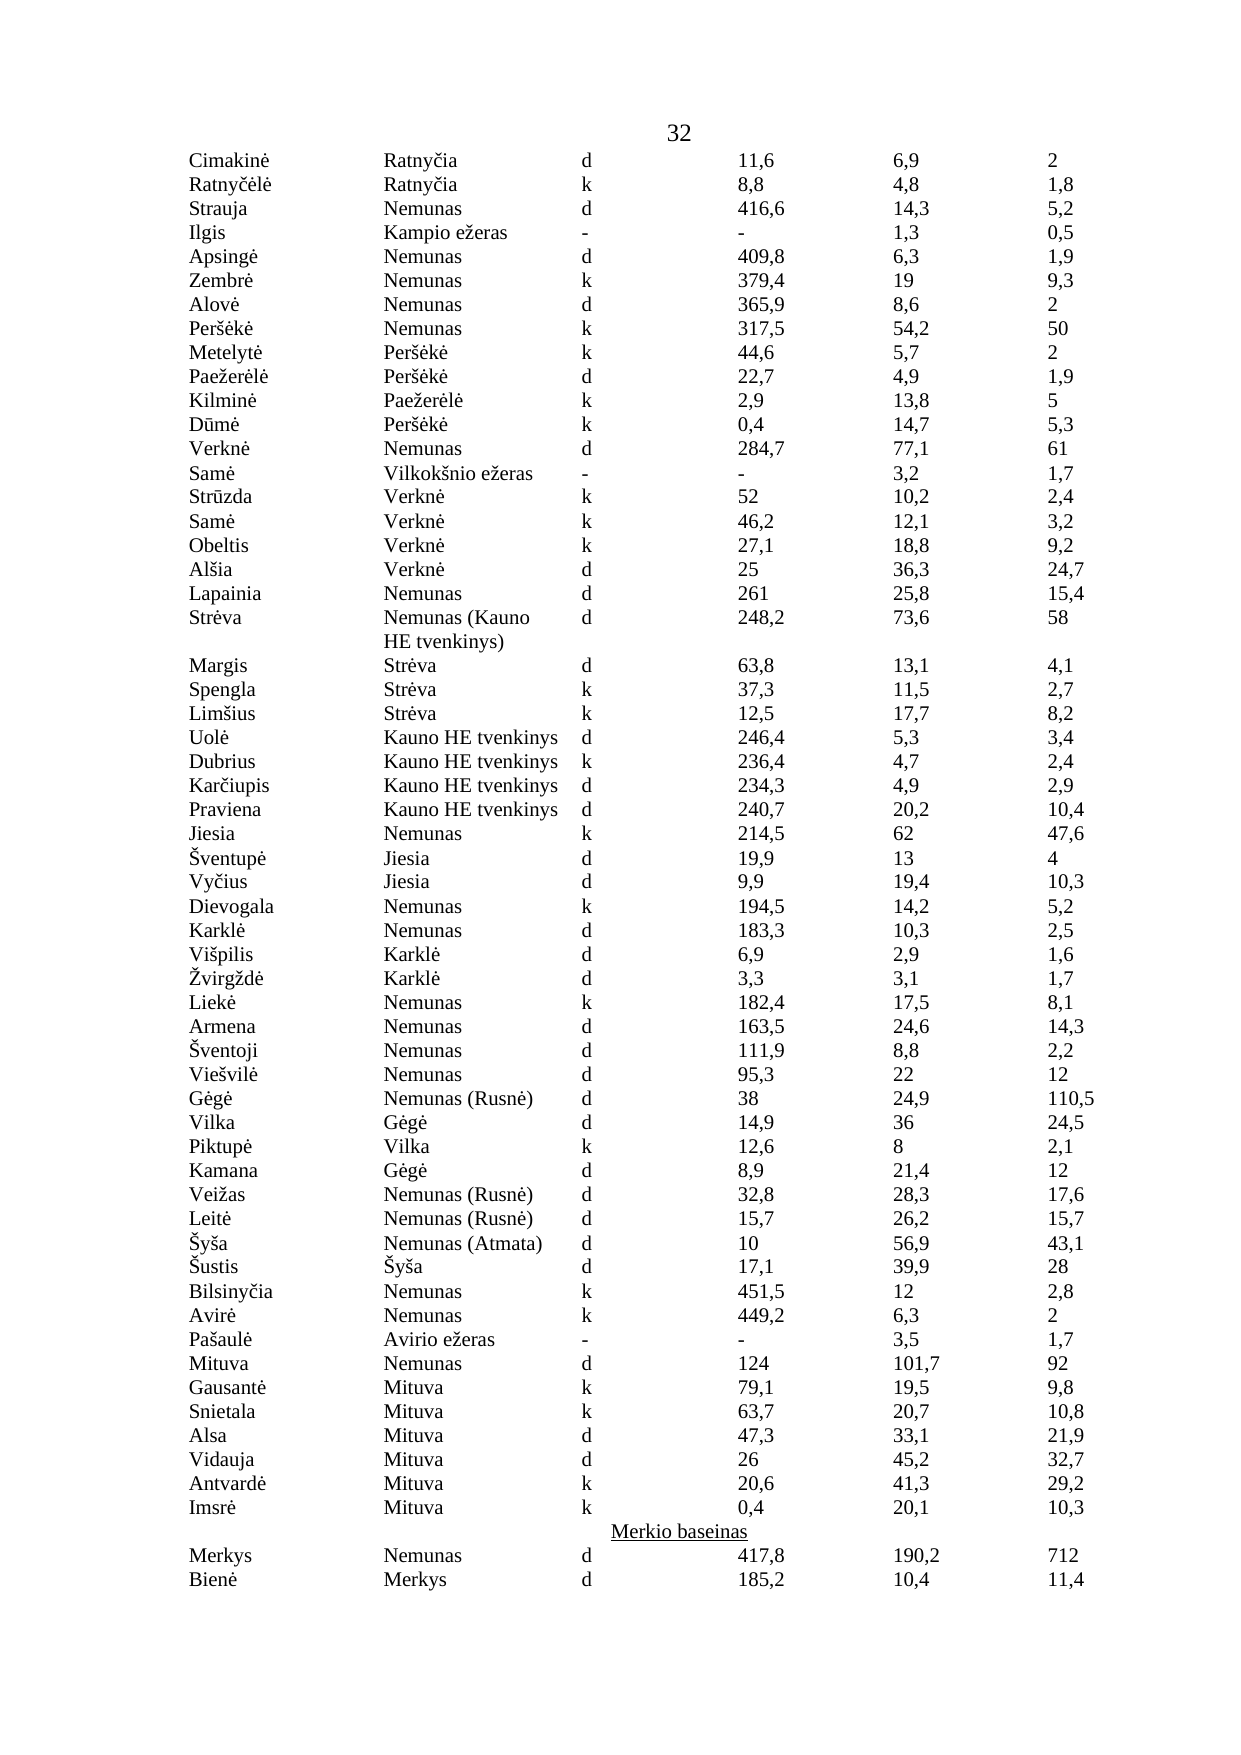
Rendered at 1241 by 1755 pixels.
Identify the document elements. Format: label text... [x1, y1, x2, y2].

table_cell 36,3 [882, 557, 1036, 581]
table_cell d [570, 942, 726, 966]
table_cell 63,8 [726, 653, 882, 677]
table_cell 9,8 [1036, 1375, 1181, 1399]
table_cell 194,5 [726, 894, 882, 918]
table_cell Paežerėlė [372, 388, 570, 412]
table_cell Imsrė [177, 1495, 372, 1519]
table_cell 183,3 [726, 918, 882, 942]
table_cell 417,8 [726, 1543, 882, 1567]
table_cell d [570, 797, 726, 821]
table_cell 17,1 [726, 1255, 882, 1278]
table_cell 41,3 [882, 1471, 1036, 1495]
table_cell 17,6 [1036, 1182, 1181, 1206]
table_cell Pašaulė [177, 1327, 372, 1351]
table_cell Gėgė [177, 1086, 372, 1110]
table_cell k [570, 749, 726, 773]
table_cell d [570, 1182, 726, 1206]
table_cell 25 [726, 557, 882, 581]
table_cell Verknė [372, 557, 570, 581]
table_cell Dievogala [177, 894, 372, 918]
table_cell Ilgis [177, 220, 372, 244]
table_cell 712 [1036, 1543, 1181, 1567]
table_cell Nemunas [372, 1303, 570, 1327]
table_cell 8 [882, 1134, 1036, 1158]
table_cell Jiesia [372, 870, 570, 893]
table_cell k [570, 509, 726, 533]
table_cell d [570, 1014, 726, 1038]
table_cell k [570, 485, 726, 508]
table_cell Šventupė [177, 845, 372, 869]
table_cell k [570, 412, 726, 436]
table_cell 24,5 [1036, 1110, 1181, 1134]
table_cell Kauno HE tvenkinys [372, 725, 570, 749]
table_cell k [570, 1303, 726, 1327]
table_cell Nemunas [372, 268, 570, 292]
table_cell k [570, 1375, 726, 1399]
table_cell d [570, 653, 726, 677]
table_cell d [570, 1351, 726, 1375]
table_cell 22,7 [726, 364, 882, 388]
table_cell 19 [882, 268, 1036, 292]
table_cell 22 [882, 1062, 1036, 1086]
table_cell 10,3 [1036, 1495, 1181, 1519]
table_cell 2,7 [1036, 677, 1181, 701]
table_cell 17,7 [882, 701, 1036, 725]
table_cell 13,1 [882, 653, 1036, 677]
table_cell Nemunas [372, 316, 570, 340]
table_cell 1,6 [1036, 942, 1181, 966]
table_cell 14,9 [726, 1110, 882, 1134]
table_cell 28 [1036, 1255, 1181, 1278]
table_cell Nemunas [372, 1038, 570, 1062]
table_cell Nemunas [372, 1062, 570, 1086]
table_cell d [570, 1086, 726, 1110]
table_cell 5,3 [882, 725, 1036, 749]
table_cell Merkys [372, 1567, 570, 1591]
table_cell 77,1 [882, 436, 1036, 460]
table_cell Nemunas (Rusnė) [372, 1182, 570, 1206]
table_cell Paežerėlė [177, 364, 372, 388]
table_cell Peršėkė [372, 412, 570, 436]
table_cell 2,2 [1036, 1038, 1181, 1062]
table_cell Viešvilė [177, 1062, 372, 1086]
table_cell Gausantė [177, 1375, 372, 1399]
table_cell 13,8 [882, 388, 1036, 412]
table_cell - [570, 1327, 726, 1351]
table_cell Šventoji [177, 1038, 372, 1062]
table_cell 21,9 [1036, 1423, 1181, 1447]
table_cell k [570, 1495, 726, 1519]
table_cell 110,5 [1036, 1086, 1181, 1110]
table_cell k [570, 268, 726, 292]
table_cell 32,7 [1036, 1447, 1181, 1471]
table_cell 6,3 [882, 1303, 1036, 1327]
table_cell d [570, 605, 726, 653]
table_cell 5,2 [1036, 894, 1181, 918]
table_cell Verknė [372, 509, 570, 533]
table_cell 38 [726, 1086, 882, 1110]
table_cell 6,3 [882, 244, 1036, 268]
table_cell Karklė [177, 918, 372, 942]
table_cell 10,4 [882, 1567, 1036, 1591]
table_cell 17,5 [882, 990, 1036, 1014]
table_cell Strėva [177, 605, 372, 653]
table_cell 248,2 [726, 605, 882, 653]
table_cell 14,2 [882, 894, 1036, 918]
table_cell 27,1 [726, 533, 882, 557]
table_cell 43,1 [1036, 1230, 1181, 1254]
table_cell Limšius [177, 701, 372, 725]
table_cell Vilka [177, 1110, 372, 1134]
table_cell 58 [1036, 605, 1181, 653]
table_cell Alšia [177, 557, 372, 581]
table_cell 8,6 [882, 292, 1036, 316]
table_cell d [570, 725, 726, 749]
table_cell Peršėkė [177, 316, 372, 340]
table_cell 12,1 [882, 509, 1036, 533]
table_cell Nemunas [372, 196, 570, 220]
table_cell 12,5 [726, 701, 882, 725]
table_cell Nemunas (Kauno HE tvenkinys) [372, 605, 570, 653]
table_cell d [570, 1447, 726, 1471]
table_cell d [570, 148, 726, 172]
table_cell 12 [882, 1279, 1036, 1303]
table_cell - [726, 220, 882, 244]
table_cell - [570, 220, 726, 244]
table_cell 101,7 [882, 1351, 1036, 1375]
table_cell Leitė [177, 1206, 372, 1230]
table_cell 2 [1036, 340, 1181, 364]
table_cell Mituva [372, 1447, 570, 1471]
table_cell Mituva [372, 1471, 570, 1495]
table_cell Praviena [177, 797, 372, 821]
table_cell Mituva [177, 1351, 372, 1375]
table_cell 2 [1036, 148, 1181, 172]
table_cell 12 [1036, 1062, 1181, 1086]
table_cell Ratnyčia [372, 148, 570, 172]
table_cell 3,4 [1036, 725, 1181, 749]
table_cell Strūzda [177, 485, 372, 508]
table_cell 44,6 [726, 340, 882, 364]
table_cell Samė [177, 460, 372, 484]
table_cell Nemunas [372, 1279, 570, 1303]
table_cell 26 [726, 1447, 882, 1471]
table_cell Strėva [372, 653, 570, 677]
table_cell 1,9 [1036, 244, 1181, 268]
table_cell d [570, 292, 726, 316]
table_cell 18,8 [882, 533, 1036, 557]
table_cell d [570, 870, 726, 893]
table_cell 4,8 [882, 172, 1036, 196]
table_cell 163,5 [726, 1014, 882, 1038]
table_cell Mituva [372, 1375, 570, 1399]
table_cell 5,7 [882, 340, 1036, 364]
table_cell 47,6 [1036, 821, 1181, 845]
table_cell 1,8 [1036, 172, 1181, 196]
table_cell Nemunas [372, 244, 570, 268]
table_cell 50 [1036, 316, 1181, 340]
table_cell Alsa [177, 1423, 372, 1447]
table_cell 451,5 [726, 1279, 882, 1303]
table_cell 214,5 [726, 821, 882, 845]
table_cell Liekė [177, 990, 372, 1014]
table_cell 14,7 [882, 412, 1036, 436]
table_cell 409,8 [726, 244, 882, 268]
table_cell 2,4 [1036, 749, 1181, 773]
table_cell Ratnyčėlė [177, 172, 372, 196]
table_cell 45,2 [882, 1447, 1036, 1471]
table_cell Nemunas (Atmata) [372, 1230, 570, 1254]
table_cell 32,8 [726, 1182, 882, 1206]
table_cell 14,3 [1036, 1014, 1181, 1038]
table_cell Cimakinė [177, 148, 372, 172]
table_cell 29,2 [1036, 1471, 1181, 1495]
table_cell 6,9 [726, 942, 882, 966]
table_cell 1,3 [882, 220, 1036, 244]
table_cell Verknė [177, 436, 372, 460]
table_cell 11,4 [1036, 1567, 1181, 1591]
table_cell k [570, 1471, 726, 1495]
table_cell Nemunas [372, 1351, 570, 1375]
table_cell 46,2 [726, 509, 882, 533]
table_cell 4,9 [882, 773, 1036, 797]
table_cell k [570, 894, 726, 918]
table_cell 0,4 [726, 412, 882, 436]
table_cell k [570, 701, 726, 725]
table_cell 8,2 [1036, 701, 1181, 725]
table_cell 12,6 [726, 1134, 882, 1158]
table_cell Šyša [177, 1230, 372, 1254]
table_cell Nemunas [372, 1543, 570, 1567]
table_cell Verknė [372, 485, 570, 508]
table_cell 0,5 [1036, 220, 1181, 244]
table_cell d [570, 557, 726, 581]
table_cell 449,2 [726, 1303, 882, 1327]
table_cell 1,7 [1036, 1327, 1181, 1351]
table_cell Gėgė [372, 1110, 570, 1134]
table_cell k [570, 533, 726, 557]
table_cell Žvirgždė [177, 966, 372, 990]
table_cell d [570, 1038, 726, 1062]
table_cell 111,9 [726, 1038, 882, 1062]
table_cell Zembrė [177, 268, 372, 292]
table_cell Jiesia [372, 845, 570, 869]
table_cell Strauja [177, 196, 372, 220]
table_cell d [570, 1230, 726, 1254]
table_cell k [570, 677, 726, 701]
table_cell Nemunas [372, 581, 570, 605]
table_cell - [726, 460, 882, 484]
table_cell Snietala [177, 1399, 372, 1423]
table_cell 12 [1036, 1158, 1181, 1182]
table_cell 13 [882, 845, 1036, 869]
table_cell 261 [726, 581, 882, 605]
table_cell Nemunas [372, 292, 570, 316]
table_cell 1,9 [1036, 364, 1181, 388]
table_cell 182,4 [726, 990, 882, 1014]
table_cell Kampio ežeras [372, 220, 570, 244]
table_cell 20,6 [726, 1471, 882, 1495]
table_cell Nemunas [372, 918, 570, 942]
table_cell 11,6 [726, 148, 882, 172]
table_cell 19,5 [882, 1375, 1036, 1399]
table_cell Obeltis [177, 533, 372, 557]
table_cell 317,5 [726, 316, 882, 340]
table_cell Strėva [372, 701, 570, 725]
table_cell 24,6 [882, 1014, 1036, 1038]
table_cell 20,2 [882, 797, 1036, 821]
table_cell Mituva [372, 1495, 570, 1519]
table_cell 11,5 [882, 677, 1036, 701]
table_cell d [570, 1255, 726, 1278]
table_cell 33,1 [882, 1423, 1036, 1447]
table_cell 21,4 [882, 1158, 1036, 1182]
table_cell Vyčius [177, 870, 372, 893]
table_cell 15,4 [1036, 581, 1181, 605]
table_cell 8,9 [726, 1158, 882, 1182]
table_cell 240,7 [726, 797, 882, 821]
table_cell Nemunas (Rusnė) [372, 1206, 570, 1230]
table_cell 1,7 [1036, 966, 1181, 990]
table_cell k [570, 388, 726, 412]
table_cell 15,7 [1036, 1206, 1181, 1230]
table_cell Šustis [177, 1255, 372, 1278]
table_cell d [570, 845, 726, 869]
table_cell 20,7 [882, 1399, 1036, 1423]
table_cell Šyša [372, 1255, 570, 1278]
table_cell 236,4 [726, 749, 882, 773]
table_cell Metelytė [177, 340, 372, 364]
table_cell 4,9 [882, 364, 1036, 388]
table_cell Lapainia [177, 581, 372, 605]
table_cell d [570, 1062, 726, 1086]
table_cell 190,2 [882, 1543, 1036, 1567]
table_cell 36 [882, 1110, 1036, 1134]
table_cell k [570, 172, 726, 196]
table_cell 2,1 [1036, 1134, 1181, 1158]
table_cell Vilkokšnio ežeras [372, 460, 570, 484]
table_cell Kamana [177, 1158, 372, 1182]
table_cell Karklė [372, 966, 570, 990]
table_cell 28,3 [882, 1182, 1036, 1206]
table_cell 73,6 [882, 605, 1036, 653]
table_cell Spengla [177, 677, 372, 701]
table_cell 8,1 [1036, 990, 1181, 1014]
table_cell Veižas [177, 1182, 372, 1206]
table_cell 62 [882, 821, 1036, 845]
table_cell Nemunas [372, 1014, 570, 1038]
table_cell k [570, 316, 726, 340]
table_cell 4,1 [1036, 653, 1181, 677]
table_cell 9,3 [1036, 268, 1181, 292]
table_cell 4,7 [882, 749, 1036, 773]
table_cell 2,9 [1036, 773, 1181, 797]
table_cell 3,3 [726, 966, 882, 990]
table_cell Kauno HE tvenkinys [372, 773, 570, 797]
table_cell Karklė [372, 942, 570, 966]
table_cell 3,2 [1036, 509, 1181, 533]
table_cell 39,9 [882, 1255, 1036, 1278]
table_cell 10,4 [1036, 797, 1181, 821]
table_cell d [570, 196, 726, 220]
table_cell Nemunas [372, 990, 570, 1014]
table_cell d [570, 1206, 726, 1230]
table_cell 246,4 [726, 725, 882, 749]
table_cell 124 [726, 1351, 882, 1375]
table_cell d [570, 364, 726, 388]
table_cell 26,2 [882, 1206, 1036, 1230]
table_cell 3,1 [882, 966, 1036, 990]
table_cell Nemunas [372, 436, 570, 460]
table_cell Kilminė [177, 388, 372, 412]
table_cell 24,7 [1036, 557, 1181, 581]
table_cell 8,8 [882, 1038, 1036, 1062]
table_cell Dūmė [177, 412, 372, 436]
table_cell 25,8 [882, 581, 1036, 605]
table_cell 6,9 [882, 148, 1036, 172]
table_cell 5,3 [1036, 412, 1181, 436]
table_cell Gėgė [372, 1158, 570, 1182]
table_cell Bienė [177, 1567, 372, 1591]
table_cell 63,7 [726, 1399, 882, 1423]
table_cell 4 [1036, 845, 1181, 869]
table_cell Vidauja [177, 1447, 372, 1471]
table_cell 185,2 [726, 1567, 882, 1591]
table_cell d [570, 1543, 726, 1567]
table_cell 95,3 [726, 1062, 882, 1086]
table_cell Strėva [372, 677, 570, 701]
table_cell 9,2 [1036, 533, 1181, 557]
table_cell 2 [1036, 1303, 1181, 1327]
table_cell 24,9 [882, 1086, 1036, 1110]
table_cell 10,3 [1036, 870, 1181, 893]
table_cell d [570, 773, 726, 797]
table_cell k [570, 1134, 726, 1158]
table_cell Armena [177, 1014, 372, 1038]
table_cell Nemunas [372, 821, 570, 845]
table_cell Piktupė [177, 1134, 372, 1158]
table_cell 5,2 [1036, 196, 1181, 220]
table_cell 5 [1036, 388, 1181, 412]
table_cell Višpilis [177, 942, 372, 966]
table_cell Merkys [177, 1543, 372, 1567]
table_cell Peršėkė [372, 340, 570, 364]
table_cell 10,3 [882, 918, 1036, 942]
table_cell - [726, 1327, 882, 1351]
table_cell 234,3 [726, 773, 882, 797]
table_cell 15,7 [726, 1206, 882, 1230]
table_cell d [570, 966, 726, 990]
table_cell 416,6 [726, 196, 882, 220]
table_cell Bilsinyčia [177, 1279, 372, 1303]
table_cell Vilka [372, 1134, 570, 1158]
table_cell Dubrius [177, 749, 372, 773]
table_cell 61 [1036, 436, 1181, 460]
table_cell Kauno HE tvenkinys [372, 797, 570, 821]
table_cell d [570, 1158, 726, 1182]
table_cell Avirė [177, 1303, 372, 1327]
table_cell k [570, 821, 726, 845]
table_cell k [570, 1279, 726, 1303]
table_cell 2,9 [726, 388, 882, 412]
table_cell Samė [177, 509, 372, 533]
table_cell 79,1 [726, 1375, 882, 1399]
table_cell 10,2 [882, 485, 1036, 508]
table_cell 14,3 [882, 196, 1036, 220]
table_cell 2,4 [1036, 485, 1181, 508]
table_cell 3,2 [882, 460, 1036, 484]
table_cell d [570, 1110, 726, 1134]
table_cell 54,2 [882, 316, 1036, 340]
table_cell 92 [1036, 1351, 1181, 1375]
table_cell 379,4 [726, 268, 882, 292]
table_cell 365,9 [726, 292, 882, 316]
table_cell 56,9 [882, 1230, 1036, 1254]
table_cell Karčiupis [177, 773, 372, 797]
table_cell Jiesia [177, 821, 372, 845]
table_cell Mituva [372, 1399, 570, 1423]
table_cell d [570, 918, 726, 942]
table_cell 284,7 [726, 436, 882, 460]
table_cell 8,8 [726, 172, 882, 196]
table_cell 2,8 [1036, 1279, 1181, 1303]
table_cell Nemunas [372, 894, 570, 918]
table_cell Peršėkė [372, 364, 570, 388]
table_cell d [570, 1423, 726, 1447]
table_cell 10 [726, 1230, 882, 1254]
table_cell 2 [1036, 292, 1181, 316]
table_cell 10,8 [1036, 1399, 1181, 1423]
table_cell d [570, 581, 726, 605]
table_cell 52 [726, 485, 882, 508]
table_cell 1,7 [1036, 460, 1181, 484]
table_cell 9,9 [726, 870, 882, 893]
table_cell 2,5 [1036, 918, 1181, 942]
table_cell Avirio ežeras [372, 1327, 570, 1351]
table_cell Antvardė [177, 1471, 372, 1495]
table_cell Uolė [177, 725, 372, 749]
table_cell Kauno HE tvenkinys [372, 749, 570, 773]
table_cell d [570, 1567, 726, 1591]
table_cell k [570, 340, 726, 364]
table_cell k [570, 1399, 726, 1423]
table_cell k [570, 990, 726, 1014]
table_cell Merkio baseinas [177, 1519, 1181, 1543]
table_cell 3,5 [882, 1327, 1036, 1351]
table_cell d [570, 436, 726, 460]
table_cell 37,3 [726, 677, 882, 701]
table_cell Margis [177, 653, 372, 677]
table_cell Mituva [372, 1423, 570, 1447]
table_cell 19,9 [726, 845, 882, 869]
table_cell 19,4 [882, 870, 1036, 893]
table_cell 2,9 [882, 942, 1036, 966]
table_cell Verknė [372, 533, 570, 557]
table_cell 47,3 [726, 1423, 882, 1447]
table_cell Apsingė [177, 244, 372, 268]
table_cell 20,1 [882, 1495, 1036, 1519]
table_cell 0,4 [726, 1495, 882, 1519]
table_cell Alovė [177, 292, 372, 316]
table_cell d [570, 244, 726, 268]
table_cell Nemunas (Rusnė) [372, 1086, 570, 1110]
table_cell - [570, 460, 726, 484]
table_cell Ratnyčia [372, 172, 570, 196]
